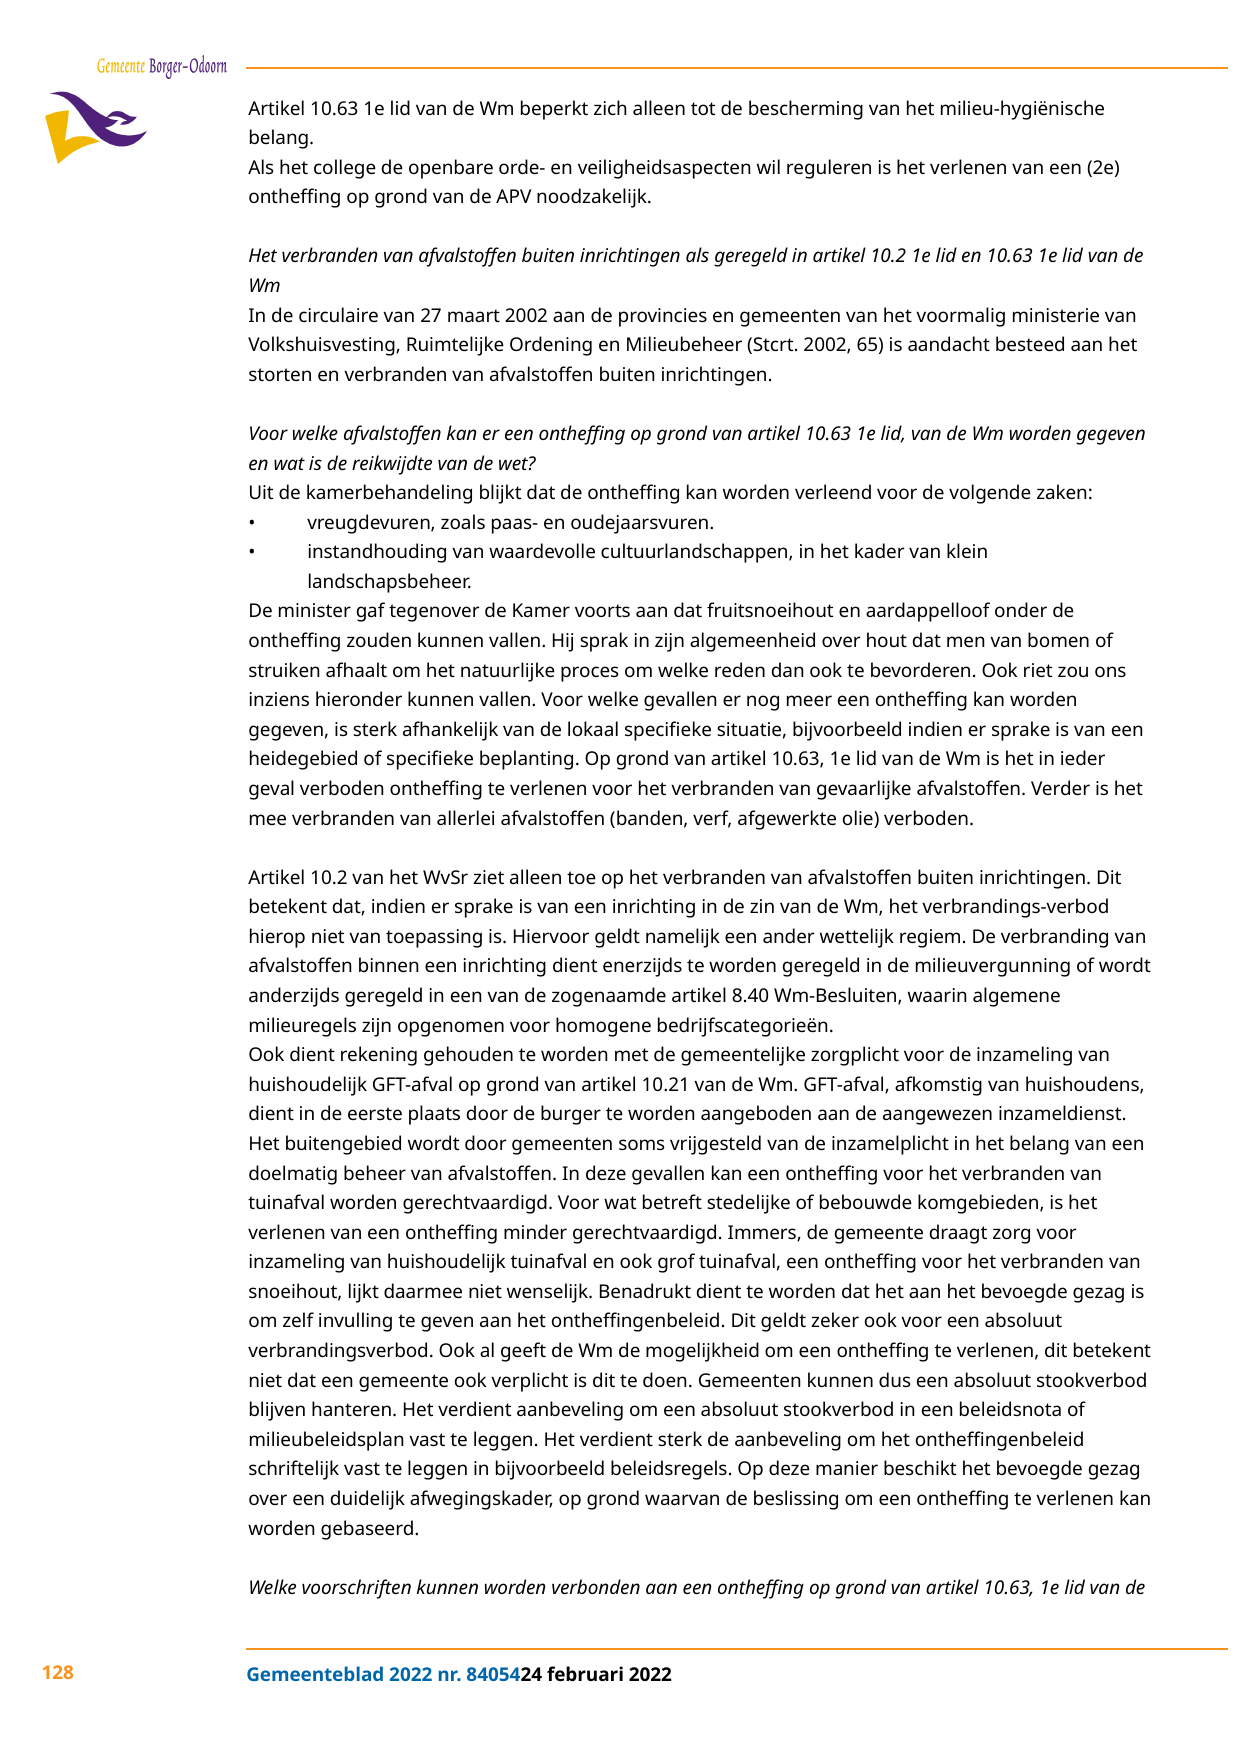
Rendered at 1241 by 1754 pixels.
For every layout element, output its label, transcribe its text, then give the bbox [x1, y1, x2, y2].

text Als het college de openbare orde- en veiligheidsaspecten wil reguleren is het verlenen van een (2e) ontheffing op grond van de APV noodzakelijk. [248, 154, 1152, 209]
text Uit de kamerbehandeling blijkt dat de ontheffing kan worden verleend voor de volgende zaken: [248, 479, 1152, 505]
text Artikel 10.63 1e lid van de Wm beperkt zich alleen tot de bescherming van het milieu-hygiënische belang. [248, 95, 1152, 150]
text De minister gaf tegenover de Kamer voorts aan dat fruitsnoeihout en aardappelloof onder de ontheffing zouden kunnen vallen. Hij sprak in zijn algemeenheid over hout dat men van bomen of struiken afhaalt om het natuurlijke proces om welke reden dan ook te bevorderen. Ook riet zou ons inziens hieronder kunnen vallen. Voor welke gevallen er nog meer een ontheffing kan worden gegeven, is sterk afhankelijk van de lokaal specifieke situatie, bijvoorbeeld indien er sprake is van een heidegebied of specifieke beplanting. Op grond van artikel 10.63, 1e lid van de Wm is het in ieder geval verboden ontheffing te verlenen voor het verbranden van gevaarlijke afvalstoffen. Verder is het mee verbranden van allerlei afvalstoffen (banden, verf, afgewerkte olie) verboden. [248, 598, 1152, 831]
picture [41, 47, 231, 172]
list instandhouding van waardevolle cultuurlandschappen, in het kader van klein landschapsbeheer. [248, 538, 1152, 594]
list vreugdevuren, zoals paas- en oudejaarsvuren. [248, 509, 1152, 535]
text Artikel 10.2 van het WvSr ziet alleen toe op het verbranden van afvalstoffen buiten inrichtingen. Dit betekent dat, indien er sprake is van een inrichting in de zin van de Wm, het verbrandings-verbod hierop niet van toepassing is. Hiervoor geldt namelijk een ander wettelijk regiem. De verbranding van afvalstoffen binnen een inrichting dient enerzijds te worden geregeld in de milieuvergunning of wordt anderzijds geregeld in een van de zogenaamde artikel 8.40 Wm-Besluiten, waarin algemene milieuregels zijn opgenomen voor homogene bedrijfscategorieën. [248, 864, 1152, 1038]
text Ook dient rekening gehouden te worden met de gemeentelijke zorgplicht voor de inzameling van huishoudelijk GFT-afval op grond van artikel 10.21 van de Wm. GFT-afval, afkomstig van huishoudens, dient in de eerste plaats door de burger te worden aangeboden aan de aangewezen inzameldienst. Het buitengebied wordt door gemeenten soms vrijgesteld van de inzamelplicht in het belang van een doelmatig beheer van afvalstoffen. In deze gevallen kan een ontheffing voor het verbranden van tuinafval worden gerechtvaardigd. Voor wat betreft stedelijke of bebouwde komgebieden, is het verlenen van een ontheffing minder gerechtvaardigd. Immers, de gemeente draagt zorg voor inzameling van huishoudelijk tuinafval en ook grof tuinafval, een ontheffing voor het verbranden van snoeihout, lijkt daarmee niet wenselijk. Benadrukt dient te worden dat het aan het bevoegde gezag is om zelf invulling te geven aan het ontheffingenbeleid. Dit geldt zeker ook voor een absoluut verbrandingsverbod. Ook al geeft de Wm de mogelijkheid om een ontheffing te verlenen, dit betekent niet dat een gemeente ook verplicht is dit te doen. Gemeenten kunnen dus een absoluut stookverbod blijven hanteren. Het verdient aanbeveling om een absoluut stookverbod in een beleidsnota of milieubeleidsplan vast te leggen. Het verdient sterk de aanbeveling om het ontheffingenbeleid schriftelijk vast te leggen in bijvoorbeeld beleidsregels. Op deze manier beschikt het bevoegde gezag over een duidelijk afwegingskader, op grond waarvan de beslissing om een ontheffing te verlenen kan worden gebaseerd. [248, 1041, 1152, 1541]
text Voor welke afvalstoffen kan er een ontheffing op grond van artikel 10.63 1e lid, van de Wm worden gegeven en wat is de reikwijdte van de wet? [248, 420, 1152, 476]
text Het verbranden van afvalstoffen buiten inrichtingen als geregeld in artikel 10.2 1e lid en 10.63 1e lid van de Wm [248, 243, 1152, 298]
text In de circulaire van 27 maart 2002 aan de provincies en gemeenten van het voormalig ministerie van Volkshuisvesting, Ruimtelijke Ordening en Milieubeheer (Stcrt. 2002, 65) is aandacht besteed aan het storten en verbranden van afvalstoffen buiten inrichtingen. [248, 302, 1152, 387]
text Welke voorschriften kunnen worden verbonden aan een ontheffing op grond van artikel 10.63, 1e lid van de [248, 1574, 1152, 1600]
